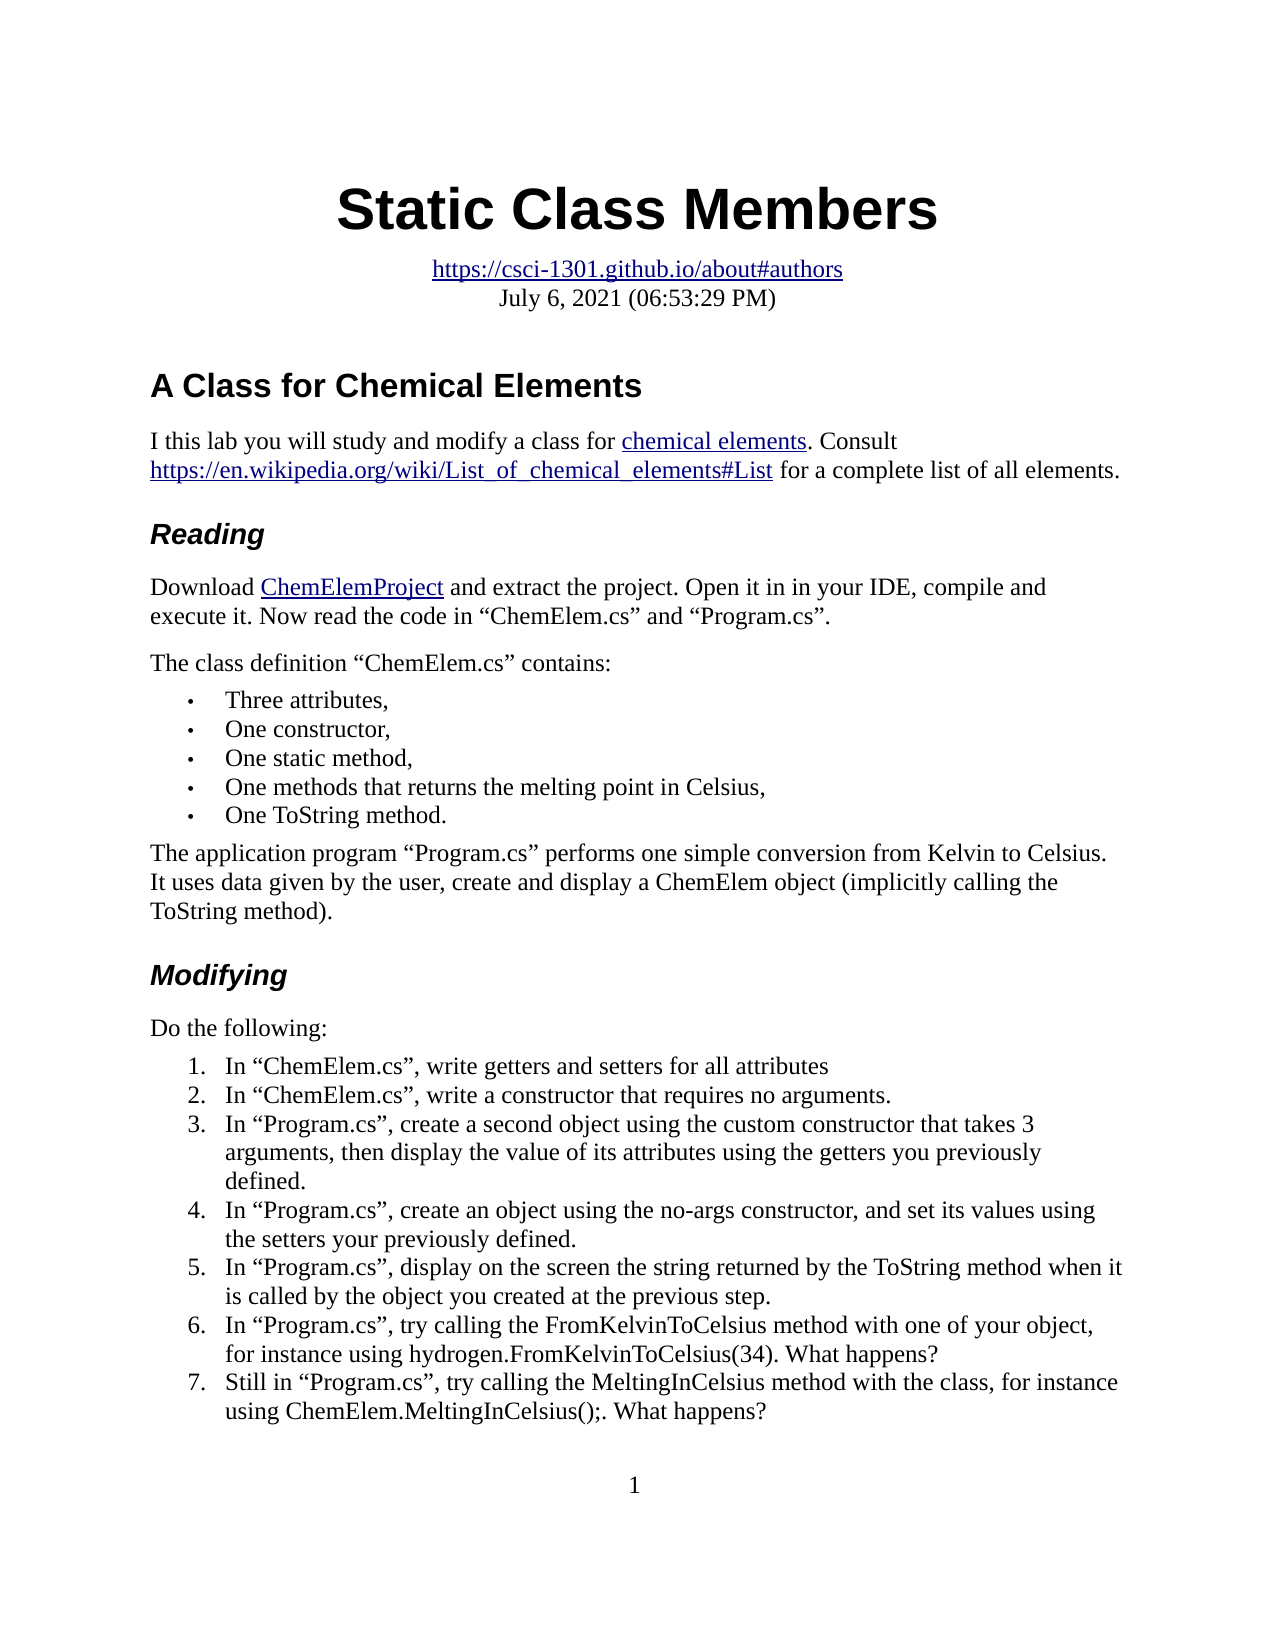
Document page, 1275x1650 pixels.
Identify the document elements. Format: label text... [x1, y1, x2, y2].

text Do the following: [150, 1013, 1125, 1042]
list In “Program.cs”, display on the screen the string returned by the ToString method when it is called by the object you created at the previous step. [187, 1252, 1125, 1310]
list Still in “Program.cs”, try calling the MeltingInCelsius method with the class, for instance using ChemElem.MeltingInCelsius();. What happens? [187, 1367, 1125, 1425]
text The application program “Program.cs” performs one simple conversion from Kelvin to Celsius. It uses data given by the user, create and display a ChemElem object (implicitly calling the ToString method). [150, 838, 1125, 924]
text Download ChemElemProject and extract the project. Open it in in your IDE, compile and execute it. Now read the code in “ChemElem.cs” and “Program.cs”. [150, 572, 1125, 630]
list One static method, [187, 743, 1125, 772]
subtitle A Class for Chemical Elements [150, 366, 1125, 404]
subtitle Modifying [150, 958, 1125, 992]
list One constructor, [187, 714, 1125, 743]
text July 6, 2021 (06:53:29 PM) [150, 283, 1125, 312]
list Three attributes, [187, 686, 1125, 714]
text The class definition “ChemElem.cs” contains: [150, 648, 1125, 677]
list In “ChemElem.cs”, write getters and setters for all attributes [187, 1051, 1125, 1080]
text https://csci-1301.github.io/about#authors [150, 254, 1125, 283]
list One ToString method. [187, 801, 1125, 829]
subtitle Reading [150, 517, 1125, 551]
list In “ChemElem.cs”, write a constructor that requires no arguments. [187, 1080, 1125, 1109]
title Static Class Members [150, 175, 1125, 242]
list In “Program.cs”, try calling the FromKelvinToCelsius method with one of your object, for instance using hydrogen.FromKelvinToCelsius(34). What happens? [187, 1310, 1125, 1367]
list In “Program.cs”, create a second object using the custom constructor that takes 3 arguments, then display the value of its attributes using the getters you previously defined. [187, 1109, 1125, 1195]
list In “Program.cs”, create an object using the no-args constructor, and set its values using the setters your previously defined. [187, 1195, 1125, 1252]
list One methods that returns the melting point in Celsius, [187, 772, 1125, 801]
text I this lab you will study and modify a class for chemical elements. Consult https://en.wikipedia.org/wiki/List_of_chemical_elements#List for a complete list of all elements. [150, 426, 1125, 483]
